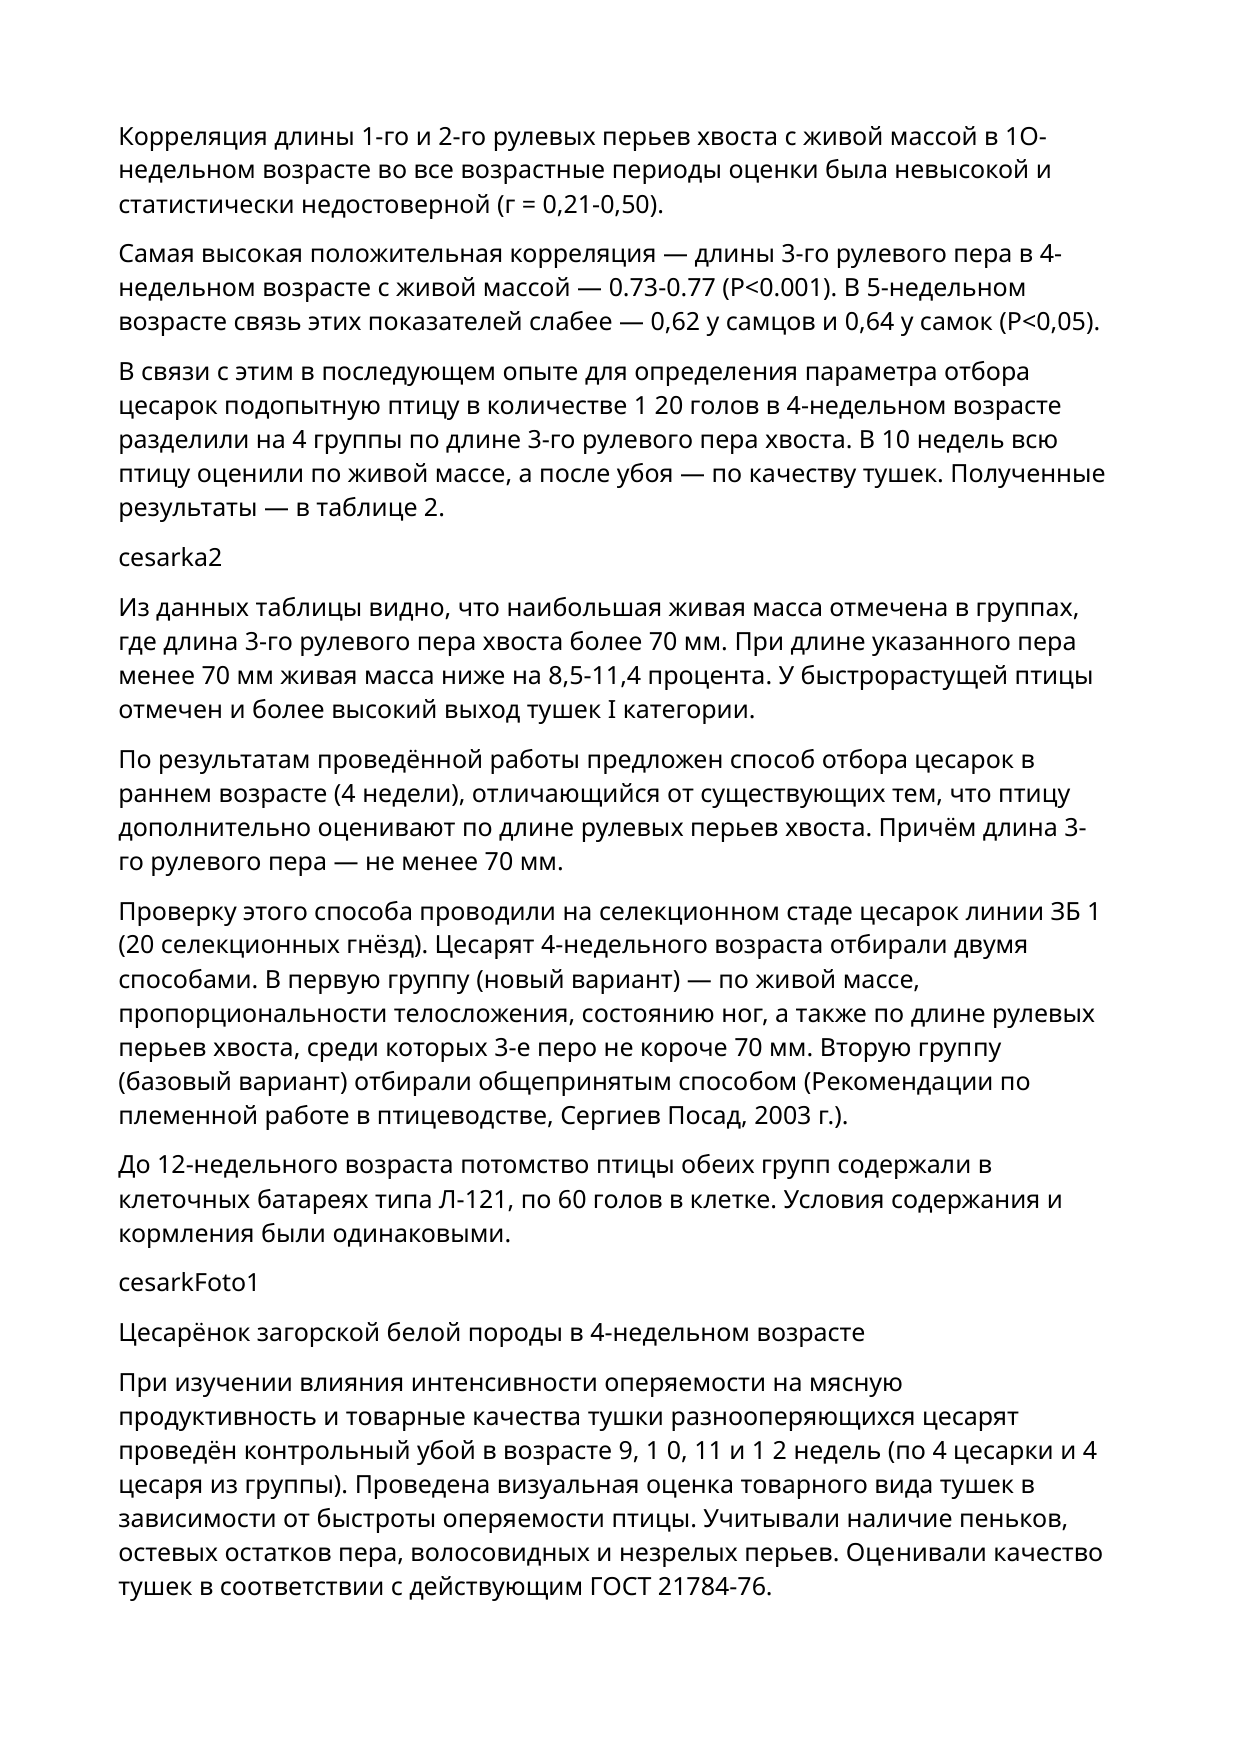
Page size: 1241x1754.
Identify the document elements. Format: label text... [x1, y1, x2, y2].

text Из данных таблицы видно, что наибольшая живая масса отмечена в группах, где длина 3-го рулевого пе­ра хвоста более 70 мм. При длине указанного пера ме­нее 70 мм живая масса ниже на 8,5-11,4 процента. У быстрорастущей птицы отмечен и более высокий вы­ход тушек I категории. [118, 589, 1106, 726]
text Цесарёнок загорской белой породы в 4-недельном возрасте [118, 1315, 1106, 1349]
text В связи с этим в последующем опыте для определе­ния параметра отбора цесарок подопытную птицу в ко­личестве 1 20 голов в 4-недельном возрасте разделили на 4 группы по длине 3-го рулевого пера хвоста. В 10 недель всю птицу оценили по живой массе, а после убоя — по качеству тушек. Полученные результаты — в таблице 2. [118, 354, 1106, 524]
text cesarkFoto1 [118, 1265, 1106, 1299]
text До 12-недельного возраста потомство птицы обеих групп содержали в клеточных батареях типа Л-121, по 60 голов в клетке. Условия содержания и кормления были одинаковыми. [118, 1147, 1106, 1249]
text Проверку этого способа проводили на селекцион­ном стаде цесарок линии ЗБ 1 (20 селекционных гнёзд). Цесарят 4-недельного возраста отбирали двумя способами. В первую группу (новый вариант) — по жи­вой массе, пропорциональности телосложения, состо­янию ног, а также по длине рулевых перьев хвоста, среди которых 3-е перо не короче 70 мм. Вторую груп­пу (базовый вариант) отбирали общепринятым спосо­бом (Рекомендации по племенной работе в птицевод­стве, Сергиев Посад, 2003 г.). [118, 893, 1106, 1132]
text По результатам проведённой работы предложен спо­соб отбора цесарок в раннем возрасте (4 недели), от­личающийся от существующих тем, что птицу дополни­тельно оценивают по длине рулевых перьев хвоста. Причём длина 3-го рулевого пера — не менее 70 мм. [118, 741, 1106, 877]
text При изучении влияния интенсивности оперяемости на мясную продуктивность и товарные качества тушки разнооперяющихся цесарят проведён контрольный убой в возрасте 9, 1 0, 11 и 1 2 недель (по 4 цесарки и 4 цесаря из группы). Проведена визуальная оценка товарного вида тушек в зависимости от быстроты оперя­емости птицы. Учитывали наличие пеньков, остевых остатков пера, волосовидных и незрелых перьев. Оце­нивали качество тушек в соответствии с действующим ГОСТ 21784-76. [118, 1364, 1106, 1603]
text Самая высокая положительная корреляция — длины 3-го рулевого пера в 4-недельном возрасте с живой массой — 0.73-0.77 (Р<0.001). В 5-недельном возрасте связь этих показателей слабее — 0,62 у самцов и 0,64 у самок (Р<0,05). [118, 236, 1106, 338]
text Корреляция длины 1-го и 2-го рулевых перьев хвос­та с живой массой в 1О-недельном возрасте во все воз­растные периоды оценки была невысокой и статисти­чески недостоверной (г = 0,21-0,50). [118, 118, 1106, 220]
text cesarka2 [118, 540, 1106, 574]
